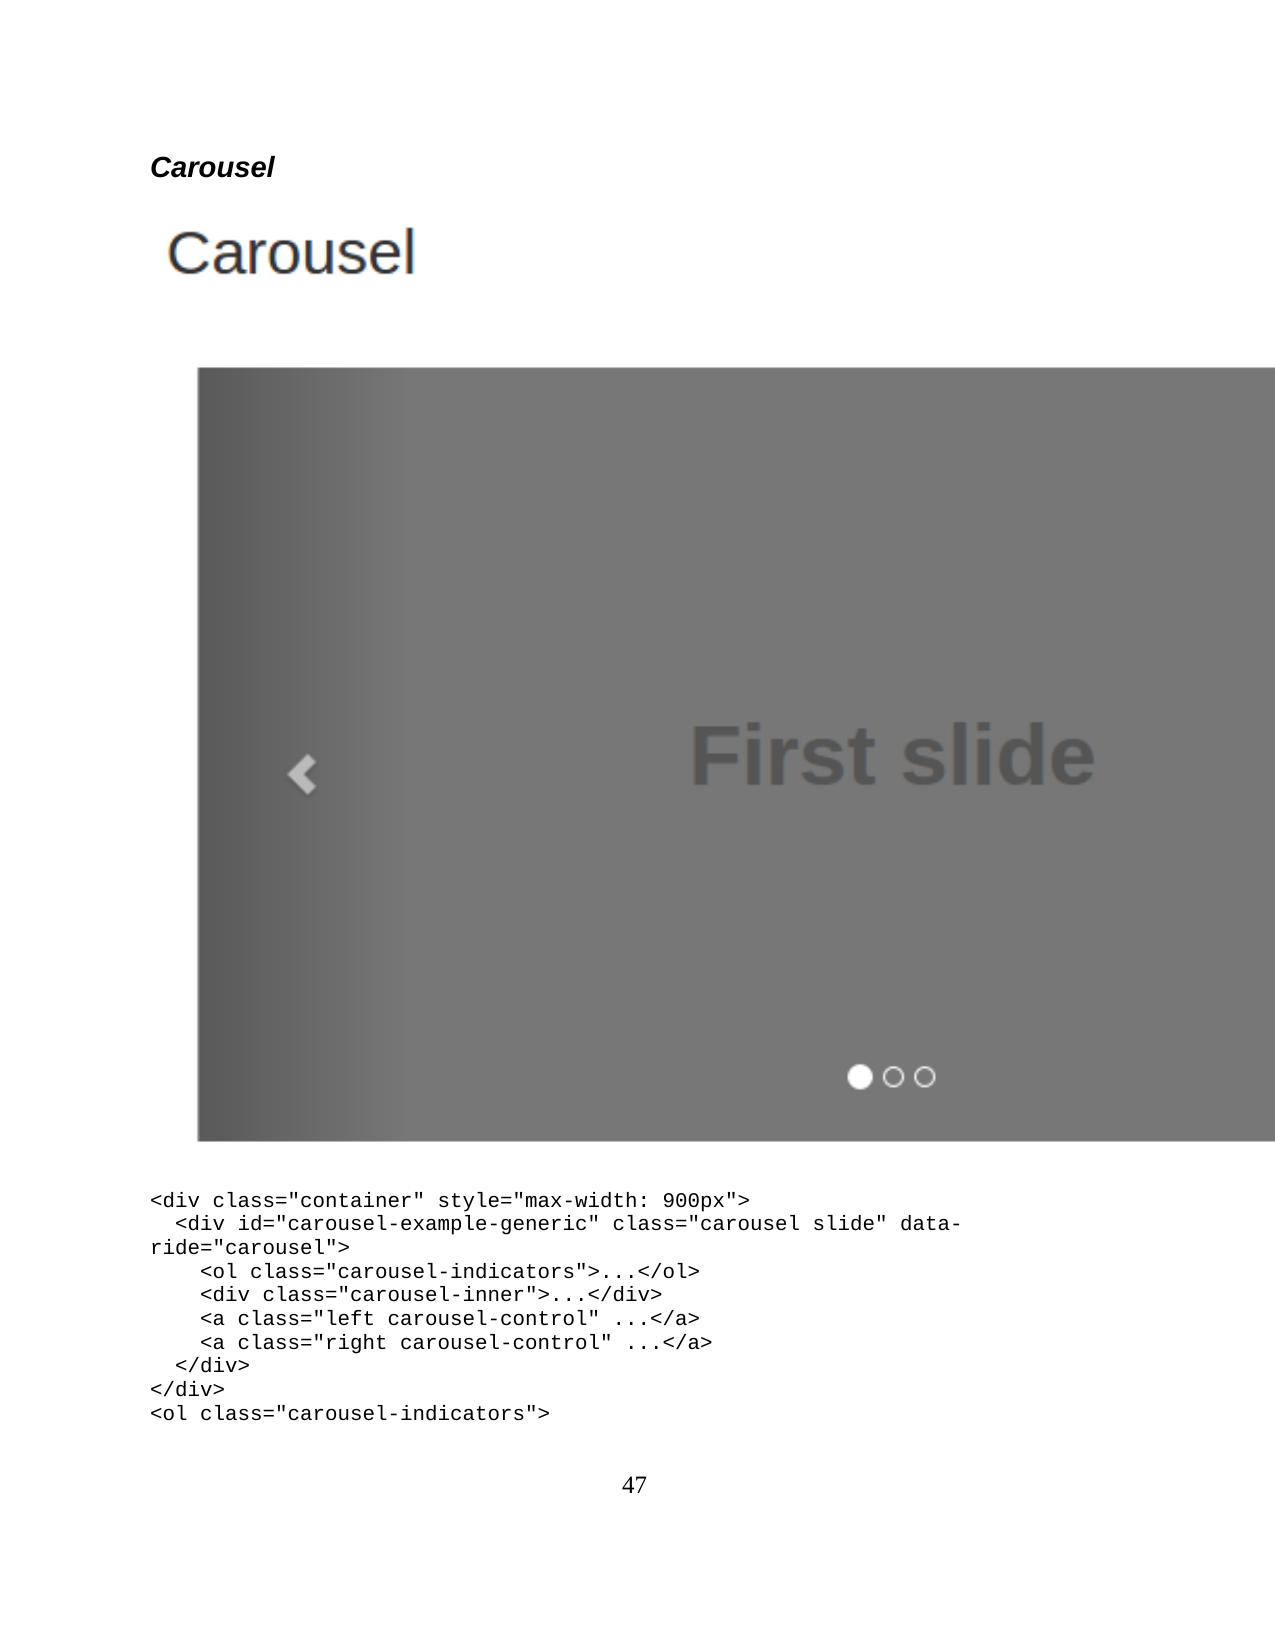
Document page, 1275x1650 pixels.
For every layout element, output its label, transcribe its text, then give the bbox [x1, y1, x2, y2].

text <a class="right carousel-control" ...</a> [150, 1332, 1125, 1355]
text <a class="left carousel-control" ...</a> [150, 1308, 1125, 1332]
text <div id="carousel-example-generic" class="carousel slide" data-ride="carousel"> [150, 1213, 1125, 1261]
text <div class="container" style="max-width: 900px"> [150, 1190, 1125, 1213]
picture [150, 196, 1275, 1190]
text </div> [150, 1355, 1125, 1379]
text <div class="carousel-inner">...</div> [150, 1284, 1125, 1308]
subtitle Carousel [150, 150, 1125, 183]
text <ol class="carousel-indicators">...</ol> [150, 1261, 1125, 1284]
text </div> [150, 1379, 1125, 1403]
text <ol class="carousel-indicators"> [150, 1403, 1125, 1426]
